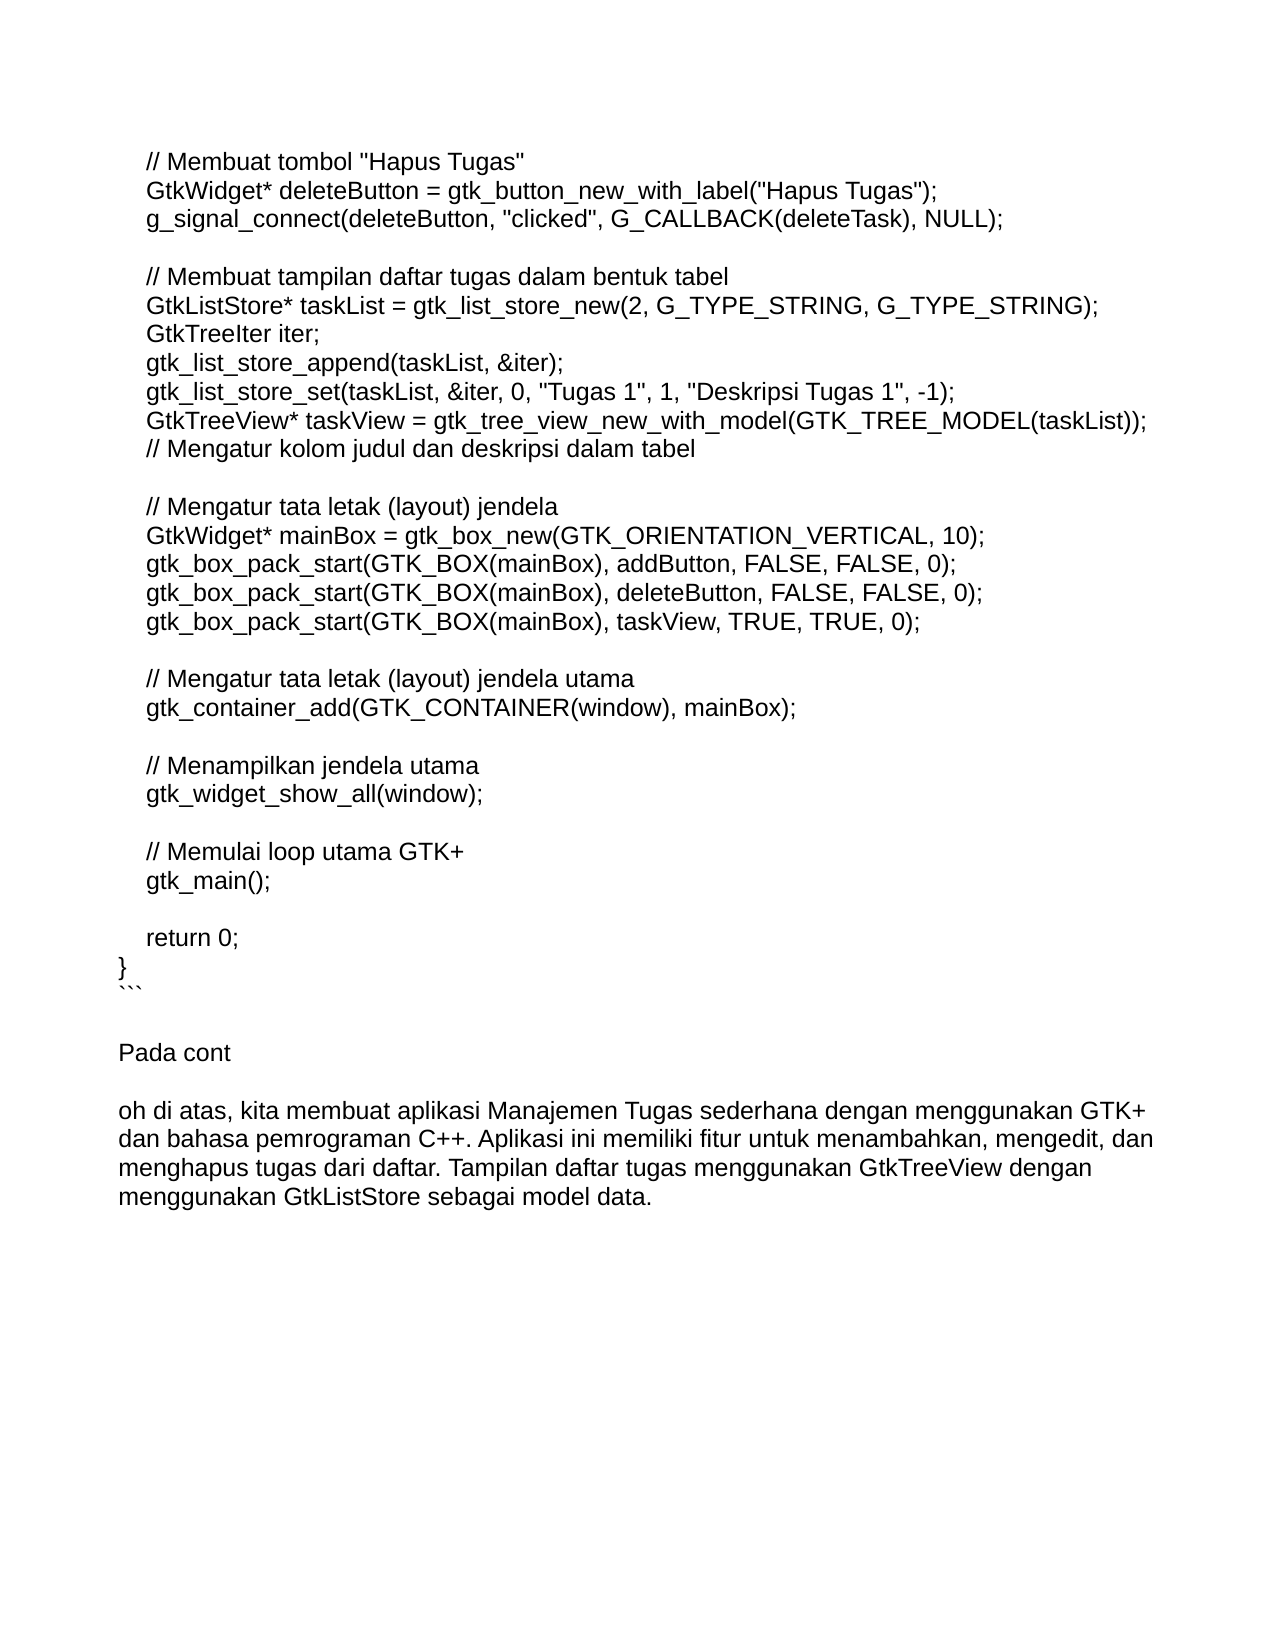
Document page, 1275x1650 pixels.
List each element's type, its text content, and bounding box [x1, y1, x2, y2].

text gtk_box_pack_start(GTK_BOX(mainBox), addButton, FALSE, FALSE, 0); [118, 549, 1157, 578]
text // Memulai loop utama GTK+ [118, 837, 1157, 866]
text // Mengatur tata letak (layout) jendela [118, 492, 1157, 521]
text gtk_main(); [118, 866, 1157, 894]
text gtk_list_store_set(taskList, &iter, 0, "Tugas 1", 1, "Deskripsi Tugas 1", -1); [118, 377, 1157, 406]
text g_signal_connect(deleteButton, "clicked", G_CALLBACK(deleteTask), NULL); [118, 204, 1157, 233]
text GtkListStore* taskList = gtk_list_store_new(2, G_TYPE_STRING, G_TYPE_STRING); [118, 291, 1157, 319]
text // Membuat tampilan daftar tugas dalam bentuk tabel [118, 262, 1157, 291]
text Pada cont [118, 1038, 1157, 1067]
text gtk_container_add(GTK_CONTAINER(window), mainBox); [118, 693, 1157, 722]
text // Menampilkan jendela utama [118, 751, 1157, 779]
text ``` [118, 981, 1157, 1009]
text GtkTreeIter iter; [118, 319, 1157, 348]
text gtk_widget_show_all(window); [118, 779, 1157, 808]
text gtk_list_store_append(taskList, &iter); [118, 348, 1157, 377]
text gtk_box_pack_start(GTK_BOX(mainBox), deleteButton, FALSE, FALSE, 0); [118, 578, 1157, 607]
text GtkTreeView* taskView = gtk_tree_view_new_with_model(GTK_TREE_MODEL(taskList)); [118, 406, 1157, 434]
text oh di atas, kita membuat aplikasi Manajemen Tugas sederhana dengan menggunakan GTK+ dan bahasa pemrograman C++. Aplikasi ini memiliki fitur untuk menambahkan, mengedit, dan menghapus tugas dari daftar. Tampilan daftar tugas menggunakan GtkTreeView dengan menggunakan GtkListStore sebagai model data. [118, 1096, 1157, 1211]
text GtkWidget* deleteButton = gtk_button_new_with_label("Hapus Tugas"); [118, 176, 1157, 204]
text GtkWidget* mainBox = gtk_box_new(GTK_ORIENTATION_VERTICAL, 10); [118, 521, 1157, 549]
text // Mengatur tata letak (layout) jendela utama [118, 664, 1157, 693]
text } [118, 952, 1157, 981]
text gtk_box_pack_start(GTK_BOX(mainBox), taskView, TRUE, TRUE, 0); [118, 607, 1157, 636]
text // Membuat tombol "Hapus Tugas" [118, 147, 1157, 176]
text return 0; [118, 923, 1157, 952]
text // Mengatur kolom judul dan deskripsi dalam tabel [118, 434, 1157, 463]
